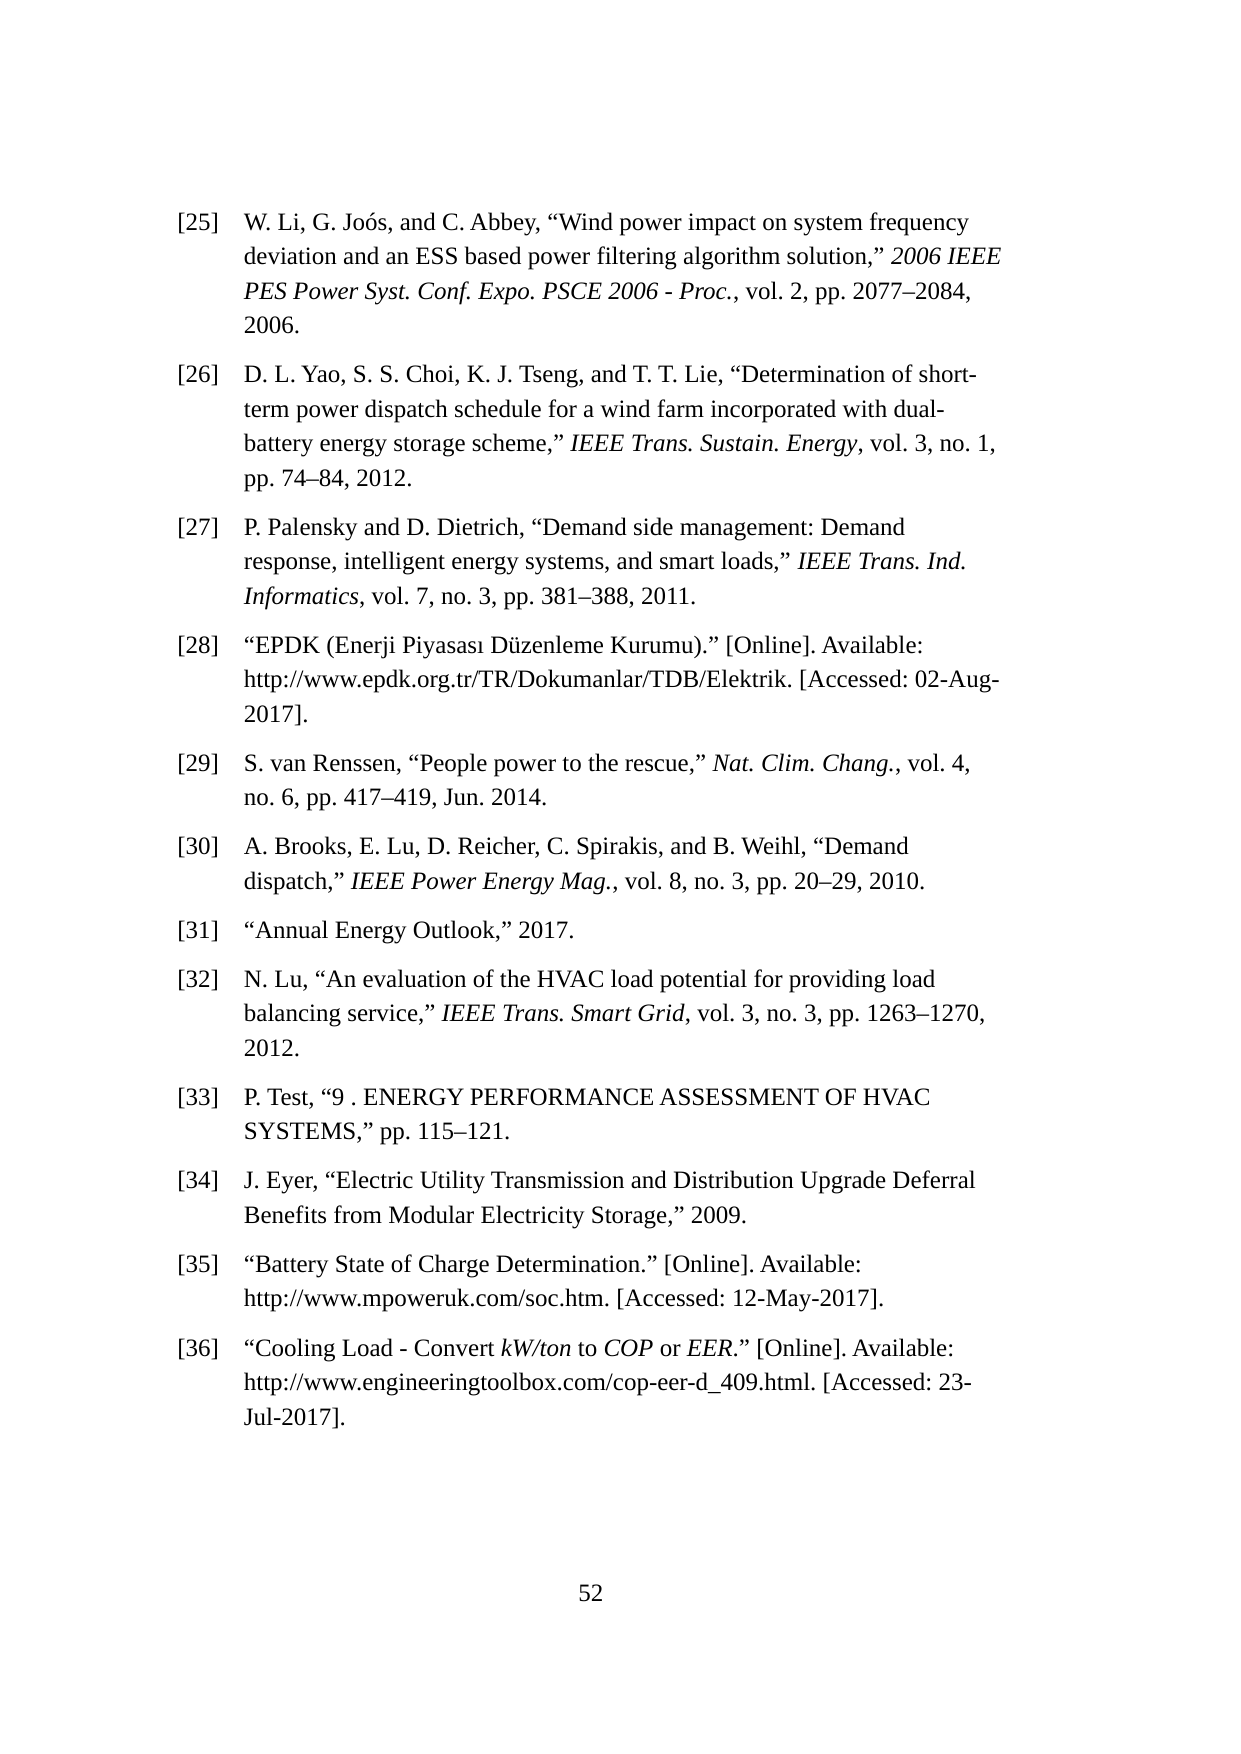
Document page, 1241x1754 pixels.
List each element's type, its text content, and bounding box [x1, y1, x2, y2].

text [36] “Cooling Load - Convert kW/ton to COP or EER.” [Online]. Available: http://www.engineeringtoolbox.com/cop-eer-d_409.html. [Accessed: 23-Jul-2017]. [177, 1333, 1004, 1430]
text [35] “Battery State of Charge Determination.” [Online]. Available: http://www.mpoweruk.com/soc.htm. [Accessed: 12-May-2017]. [177, 1249, 1004, 1312]
text [25] W. Li, G. Joós, and C. Abbey, “Wind power impact on system frequency deviation and an ESS based power filtering algorithm solution,” 2006 IEEE PES Power Syst. Conf. Expo. PSCE 2006 - Proc., vol. 2, pp. 2077–2084, 2006. [177, 207, 1004, 339]
text [32] N. Lu, “An evaluation of the HVAC load potential for providing load balancing service,” IEEE Trans. Smart Grid, vol. 3, no. 3, pp. 1263–1270, 2012. [177, 964, 1004, 1062]
text [27] P. Palensky and D. Dietrich, “Demand side management: Demand response, intelligent energy systems, and smart loads,” IEEE Trans. Ind. Informatics, vol. 7, no. 3, pp. 381–388, 2011. [177, 512, 1004, 609]
text [29] S. van Renssen, “People power to the rescue,” Nat. Clim. Chang., vol. 4, no. 6, pp. 417–419, Jun. 2014. [177, 748, 1004, 811]
text [33] P. Test, “9 . ENERGY PERFORMANCE ASSESSMENT OF HVAC SYSTEMS,” pp. 115–121. [177, 1082, 1004, 1145]
text [26] D. L. Yao, S. S. Choi, K. J. Tseng, and T. T. Lie, “Determination of short-term power dispatch schedule for a wind farm incorporated with dual-battery energy storage scheme,” IEEE Trans. Sustain. Energy, vol. 3, no. 1, pp. 74–84, 2012. [177, 359, 1004, 491]
text [31] “Annual Energy Outlook,” 2017. [177, 915, 1004, 944]
text [34] J. Eyer, “Electric Utility Transmission and Distribution Upgrade Deferral Benefits from Modular Electricity Storage,” 2009. [177, 1166, 1004, 1229]
text [30] A. Brooks, E. Lu, D. Reicher, C. Spirakis, and B. Weihl, “Demand dispatch,” IEEE Power Energy Mag., vol. 8, no. 3, pp. 20–29, 2010. [177, 831, 1004, 894]
text [28] “EPDK (Enerji Piyasası Düzenleme Kurumu).” [Online]. Available: http://www.epdk.org.tr/TR/Dokumanlar/TDB/Elektrik. [Accessed: 02-Aug-2017]. [177, 630, 1004, 727]
